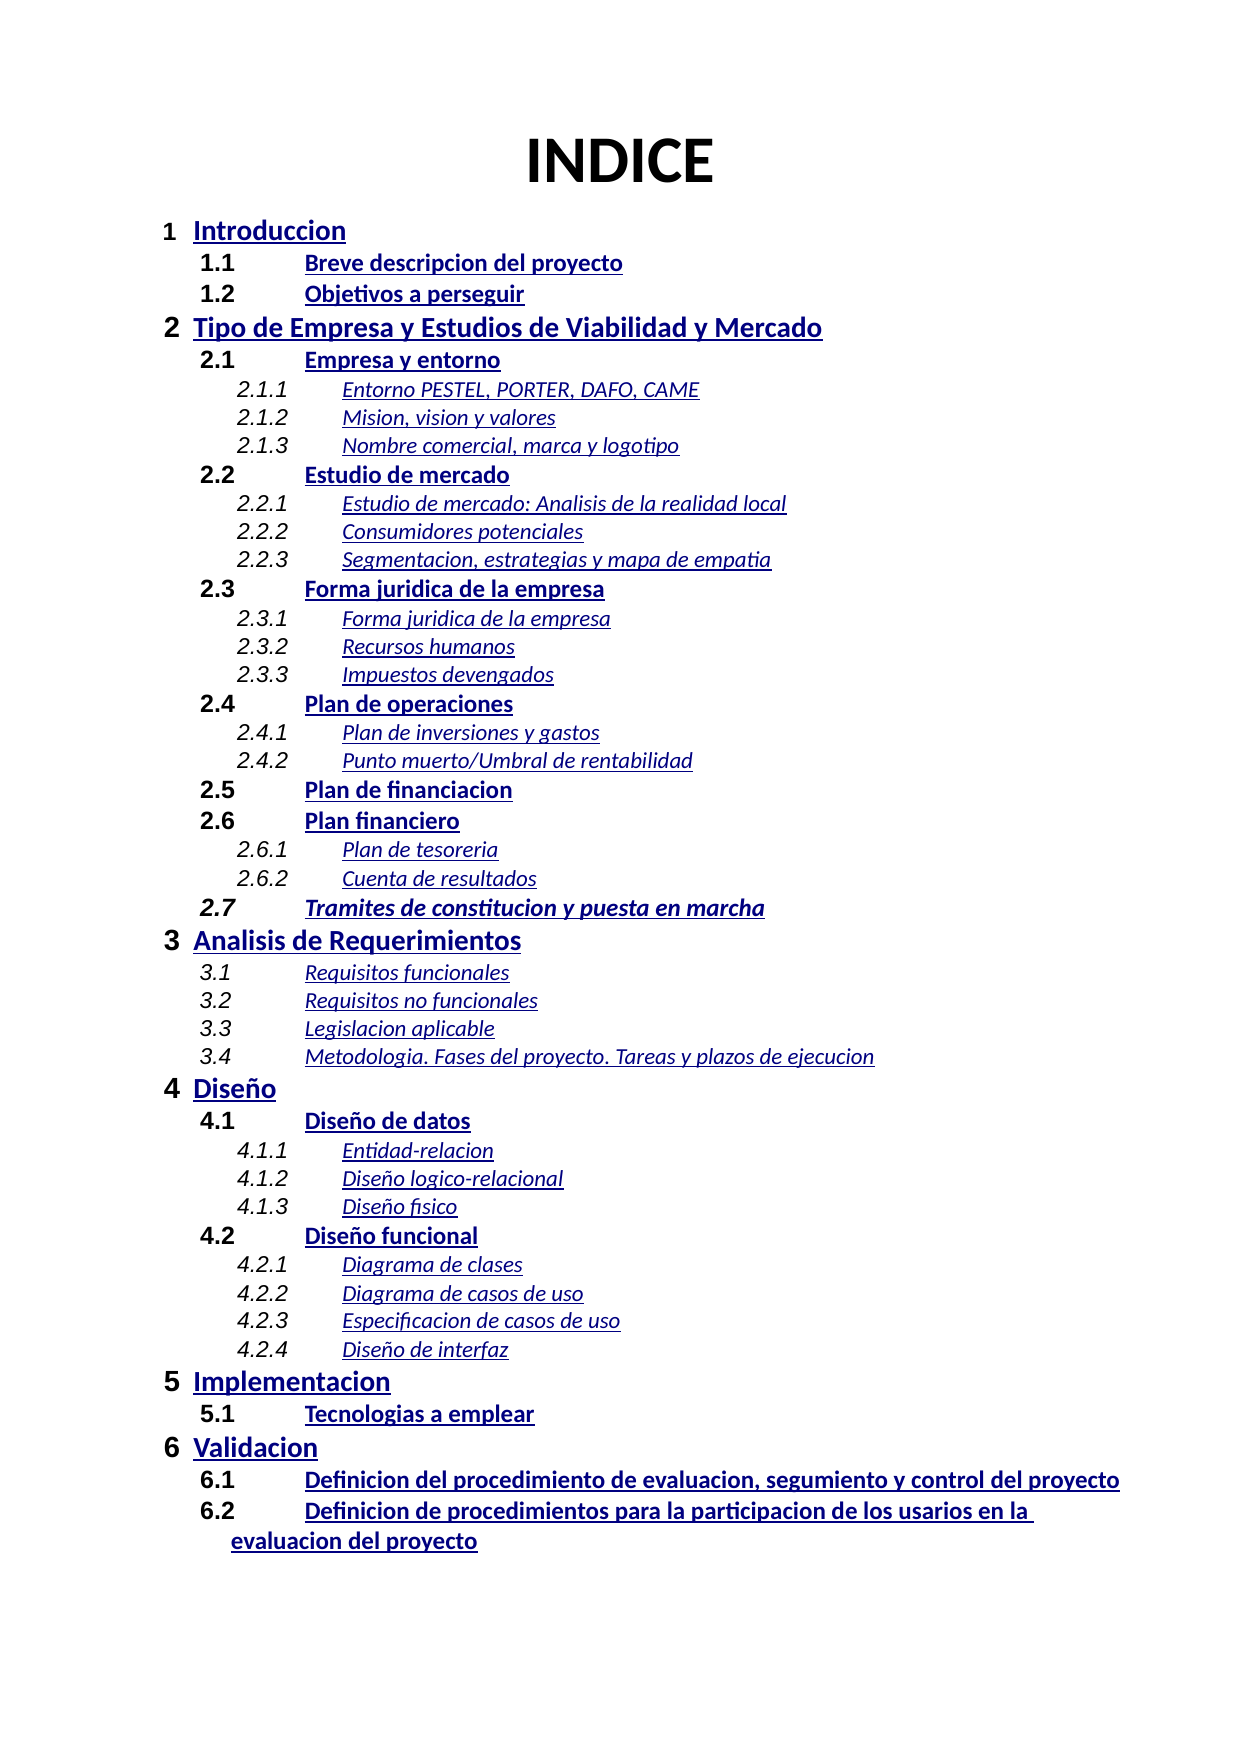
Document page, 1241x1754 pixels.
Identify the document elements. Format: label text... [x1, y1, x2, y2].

list Validacion [156, 1429, 1122, 1464]
list Plan de inversiones y gastos [231, 718, 1122, 747]
list Implementacion [156, 1363, 1122, 1398]
list Definicion de procedimientos para la participacion de los usarios en la evaluacion del proyecto [193, 1495, 1122, 1556]
list Entorno PESTEL, PORTER, DAFO, CAME [231, 375, 1122, 403]
list Objetivos a perseguir [193, 278, 1122, 309]
list Especificacion de casos de uso [231, 1307, 1122, 1335]
list Requisitos no funcionales [193, 986, 1122, 1014]
list Diagrama de clases [231, 1251, 1122, 1279]
list Consumidores potenciales [231, 517, 1122, 545]
list Recursos humanos [231, 632, 1122, 660]
list Mision, vision y valores [231, 403, 1122, 431]
list Plan de financiacion [193, 774, 1122, 805]
list Estudio de mercado: Analisis de la realidad local [231, 489, 1122, 517]
list Diseño funcional [193, 1220, 1122, 1251]
list Metodologia. Fases del proyecto. Tareas y plazos de ejecucion [193, 1042, 1122, 1070]
list Diseño de datos [193, 1106, 1122, 1136]
list Forma juridica de la empresa [231, 604, 1122, 632]
list Requisitos funcionales [193, 958, 1122, 986]
list Tecnologias a emplear [193, 1398, 1122, 1429]
list Forma juridica de la empresa [193, 573, 1122, 604]
list Cuenta de resultados [231, 864, 1122, 892]
list Diagrama de casos de uso [231, 1279, 1122, 1307]
list Nombre comercial, marca y logotipo [231, 431, 1122, 459]
list Definicion del procedimiento de evaluacion, segumiento y control del proyecto [193, 1464, 1122, 1495]
list Introduccion [156, 212, 1122, 248]
list Diseño logico-relacional [231, 1164, 1122, 1192]
list Segmentacion, estrategias y mapa de empatia [231, 545, 1122, 573]
list Estudio de mercado [193, 459, 1122, 489]
list Diseño de interfaz [231, 1335, 1122, 1363]
list Legislacion aplicable [193, 1014, 1122, 1042]
list Tramites de constitucion y puesta en marcha [193, 892, 1122, 922]
list Impuestos devengados [231, 660, 1122, 688]
list Punto muerto/Umbral de rentabilidad [231, 747, 1122, 774]
list Plan financiero [193, 805, 1122, 836]
list Tipo de Empresa y Estudios de Viabilidad y Mercado [156, 309, 1122, 344]
list Diseño fisico [231, 1192, 1122, 1220]
list Diseño [156, 1070, 1122, 1106]
list Entidad-relacion [231, 1136, 1122, 1164]
title INDICE [118, 118, 1122, 199]
list Analisis de Requerimientos [156, 922, 1122, 958]
list Empresa y entorno [193, 344, 1122, 375]
list Plan de operaciones [193, 688, 1122, 718]
list Plan de tesoreria [231, 836, 1122, 864]
list Breve descripcion del proyecto [193, 248, 1122, 278]
